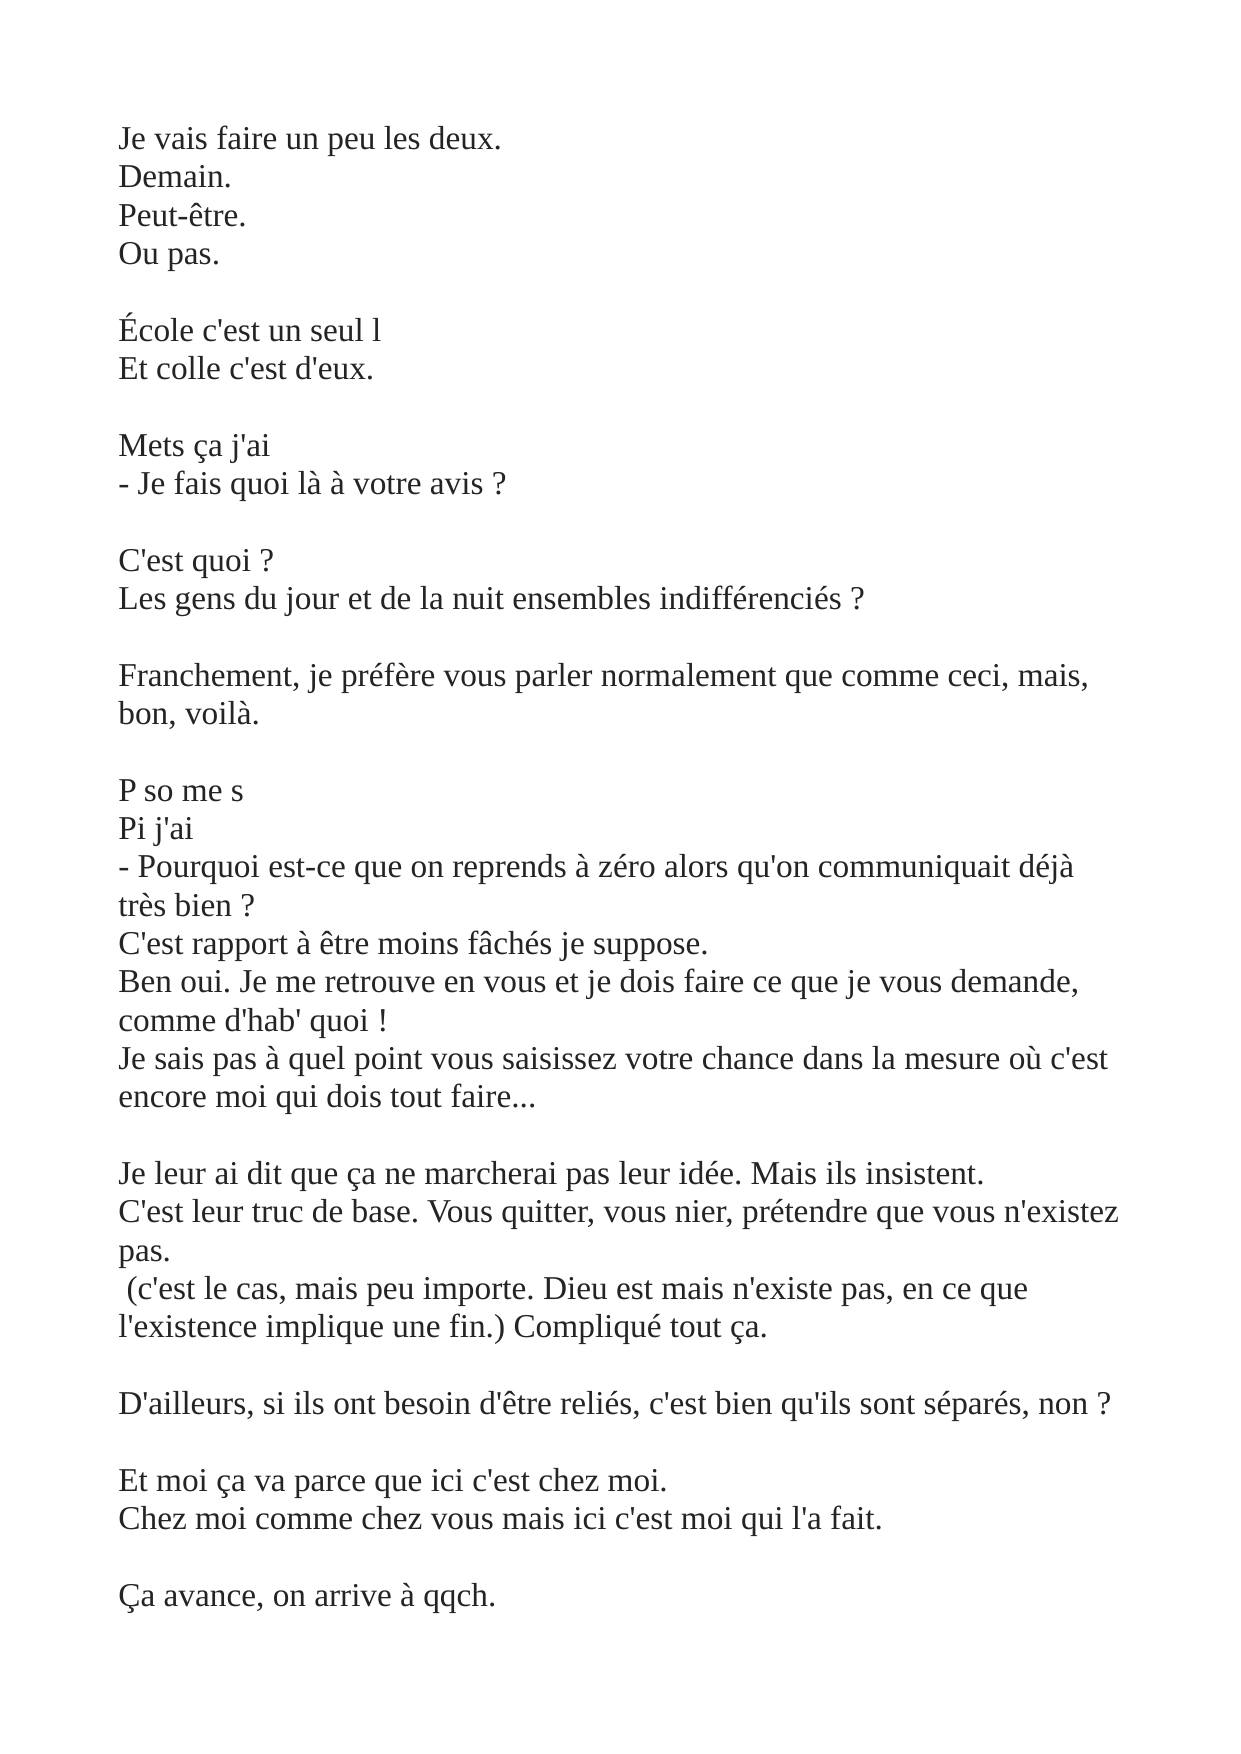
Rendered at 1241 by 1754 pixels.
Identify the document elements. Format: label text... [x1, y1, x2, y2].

text C'est rapport à être moins fâchés je suppose. [118, 923, 1122, 961]
text Pi j'ai [118, 808, 1122, 846]
text Ben oui. Je me retrouve en vous et je dois faire ce que je vous demande, comme d'hab' quoi ! [118, 961, 1122, 1038]
text Ça avance, on arrive à qqch. [118, 1575, 1122, 1613]
text - Je fais quoi là à votre avis ? [118, 463, 1122, 501]
text Je vais faire un peu les deux. [118, 118, 1122, 156]
text D'ailleurs, si ils ont besoin d'être reliés, c'est bien qu'ils sont séparés, non ? [118, 1383, 1122, 1421]
text - Pourquoi est-ce que on reprends à zéro alors qu'on communiquait déjà très bien ? [118, 846, 1122, 923]
text Et colle c'est d'eux. [118, 348, 1122, 386]
text École c'est un seul l [118, 310, 1122, 348]
text Les gens du jour et de la nuit ensembles indifférenciés ? [118, 578, 1122, 616]
text Demain. [118, 156, 1122, 195]
text P so me s [118, 770, 1122, 808]
text Je sais pas à quel point vous saisissez votre chance dans la mesure où c'est encore moi qui dois tout faire... [118, 1038, 1122, 1115]
text Franchement, je préfère vous parler normalement que comme ceci, mais, bon, voilà. [118, 655, 1122, 731]
text Je leur ai dit que ça ne marcherai pas leur idée. Mais ils insistent. [118, 1153, 1122, 1191]
text Peut-être. [118, 195, 1122, 233]
text Mets ça j'ai [118, 425, 1122, 463]
text Et moi ça va parce que ici c'est chez moi. [118, 1460, 1122, 1498]
text C'est quoi ? [118, 540, 1122, 578]
text Ou pas. [118, 233, 1122, 271]
text C'est leur truc de base. Vous quitter, vous nier, prétendre que vous n'existez pas. (c'est le cas, mais peu importe. Dieu est mais n'existe pas, en ce que l'existence implique une fin.) Compliqué tout ça. [118, 1191, 1122, 1345]
text Chez moi comme chez vous mais ici c'est moi qui l'a fait. [118, 1498, 1122, 1536]
